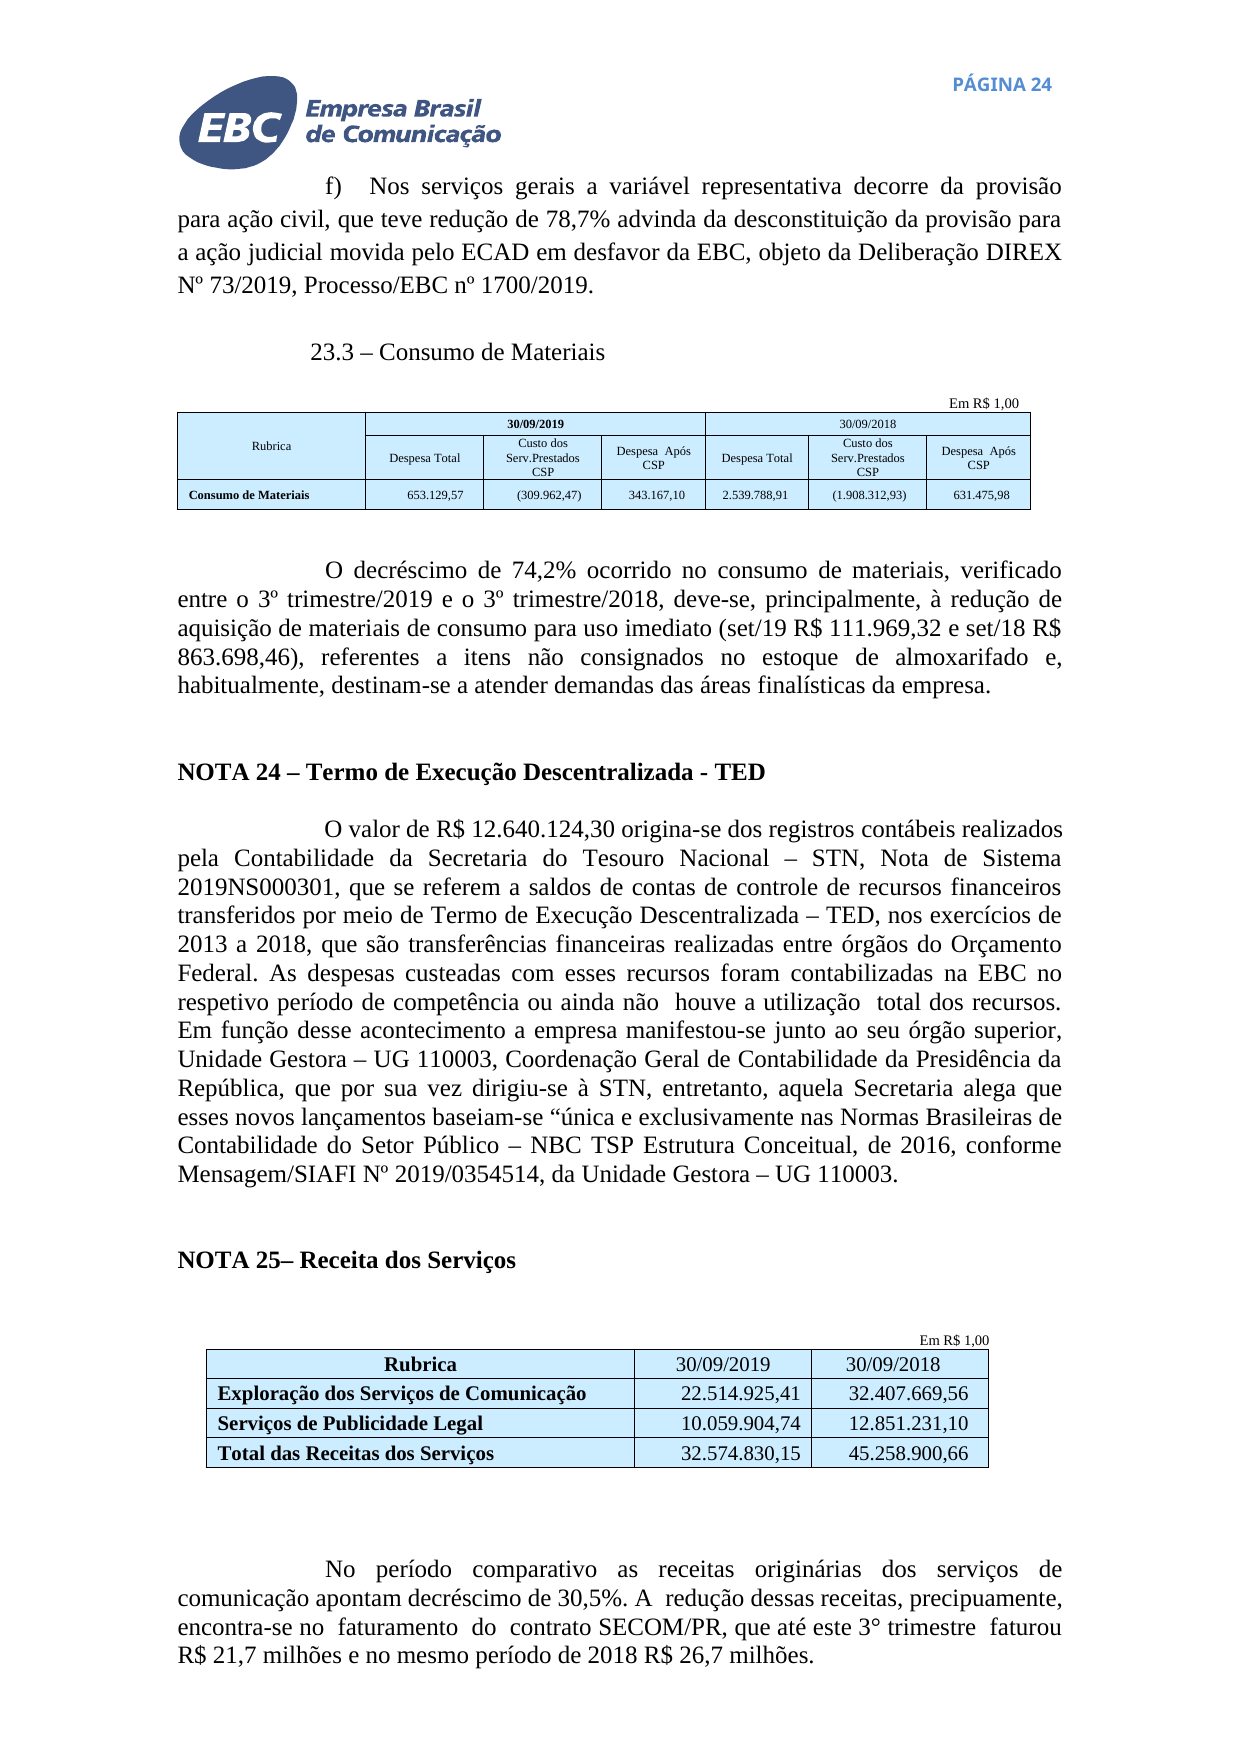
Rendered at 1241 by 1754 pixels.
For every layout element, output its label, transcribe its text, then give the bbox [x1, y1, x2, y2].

text No período comparativo as receitas originárias dos serviços de comunicação apontam decréscimo de 30,5%. A redução dessas receitas, precipuamente, encontra-se no faturamento do contrato SECOM/PR, que até este 3° trimestre faturou R$ 21,7 milhões e no mesmo período de 2018 R$ 26,7 milhões. [177, 1554, 1063, 1669]
table_cell 2.539.788,91 [706, 480, 808, 509]
table_cell 12.851.231,10 [812, 1409, 988, 1437]
table_cell Custo dos Serv.Prestados CSP [809, 436, 926, 479]
text O decréscimo de 74,2% ocorrido no consumo de materiais, verificado entre o 3º trimestre/2019 e o 3º trimestre/2018, deve-se, principalmente, à redução de aquisição de materiais de consumo para uso imediato (set/19 R$ 111.969,32 e set/18 R$ 863.698,46), referentes a itens não consignados no estoque de almoxarifado e, habitualmente, destinam-se a atender demandas das áreas finalísticas da empresa. [177, 556, 1063, 699]
table_cell 653.129,57 [366, 480, 483, 509]
table_cell Despesa Total [706, 436, 808, 479]
text NOTA 24 – Termo de Execução Descentralizada - TED [177, 757, 1063, 786]
table_cell Despesa Total [366, 436, 483, 479]
table_header Rubrica [178, 413, 365, 479]
text Em R$ 1,00 [177, 395, 1019, 412]
table_cell 32.407.669,56 [812, 1379, 988, 1408]
table_cell 631.475,98 [927, 480, 1030, 509]
table_cell (1.908.312,93) [809, 480, 926, 509]
table_cell 343.167,10 [602, 480, 705, 509]
table_cell Total das Receitas dos Serviços [207, 1438, 634, 1467]
table_cell 10.059.904,74 [635, 1409, 811, 1437]
table_header Rubrica [207, 1350, 634, 1378]
table_cell 32.574.830,15 [635, 1438, 811, 1467]
table_cell Exploração dos Serviços de Comunicação [207, 1379, 634, 1408]
table_cell Consumo de Materiais [178, 480, 365, 509]
list Nos serviços gerais a variável representativa decorre da provisão para ação civil, que teve redução de 78,7% advinda da desconstituição da provisão para a ação judicial movida pelo ECAD em desfavor da EBC, objeto da Deliberação DIREX Nº 73/2019, Processo/EBC nº 1700/2019. [177, 171, 1063, 299]
table_cell Despesa Após CSP [927, 436, 1030, 479]
table_header 30/09/2019 [366, 413, 705, 435]
text 23.3 – Consumo de Materiais [177, 337, 1063, 366]
table_cell Custo dos Serv.Prestados CSP [484, 436, 601, 479]
text Em R$ 1,00 [177, 1332, 989, 1348]
table_cell Serviços de Publicidade Legal [207, 1409, 634, 1437]
table_cell Despesa Após CSP [602, 436, 705, 479]
table_cell 45.258.900,66 [812, 1438, 988, 1467]
table_header 30/09/2018 [812, 1350, 988, 1378]
table_cell (309.962,47) [484, 480, 601, 509]
table_header 30/09/2019 [635, 1350, 811, 1378]
text NOTA 25– Receita dos Serviços [177, 1246, 1063, 1274]
table_header 30/09/2018 [706, 413, 1030, 435]
table_cell 22.514.925,41 [635, 1379, 811, 1408]
text O valor de R$ 12.640.124,30 origina-se dos registros contábeis realizados pela Contabilidade da Secretaria do Tesouro Nacional – STN, Nota de Sistema 2019NS000301, que se referem a saldos de contas de controle de recursos financeiros transferidos por meio de Termo de Execução Descentralizada – TED, nos exercícios de 2013 a 2018, que são transferências financeiras realizadas entre órgãos do Orçamento Federal. As despesas custeadas com esses recursos foram contabilizadas na EBC no respetivo período de competência ou ainda não houve a utilização total dos recursos. Em função desse acontecimento a empresa manifestou-se junto ao seu órgão superior, Unidade Gestora – UG 110003, Coordenação Geral de Contabilidade da Presidência da República, que por sua vez dirigiu-se à STN, entretanto, aquela Secretaria alega que esses novos lançamentos baseiam-se “única e exclusivamente nas Normas Brasileiras de Contabilidade do Setor Público – NBC TSP Estrutura Conceitual, de 2016, conforme Mensagem/SIAFI Nº 2019/0354514, da Unidade Gestora – UG 110003. [177, 814, 1063, 1188]
